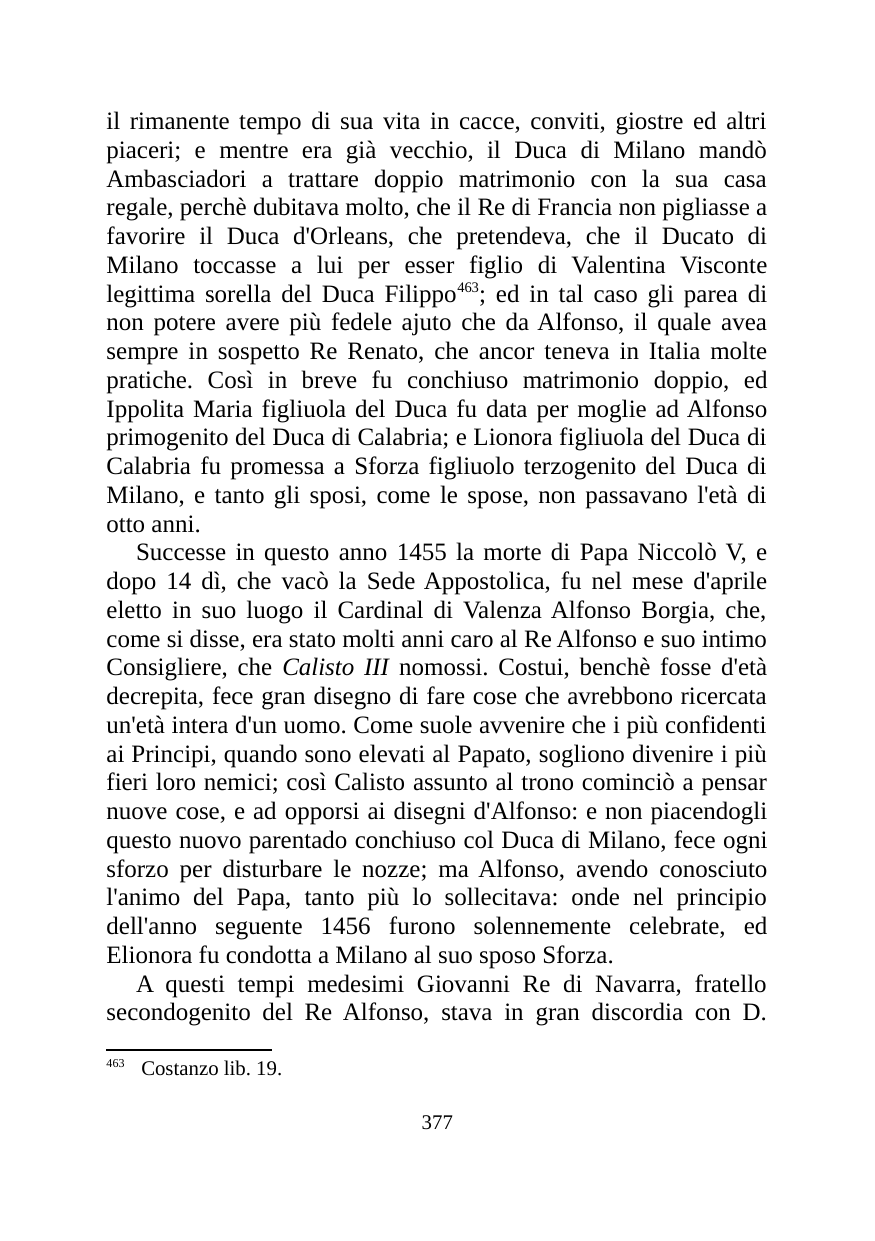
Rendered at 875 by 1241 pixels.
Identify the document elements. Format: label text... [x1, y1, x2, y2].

text A questi tempi medesimi Giovanni Re di Navarra, fratello secondogenito del Re Alfonso, stava in gran discordia con D. [106, 969, 768, 1026]
text Successe in questo anno 1455 la morte di Papa Niccolò V, e dopo 14 dì, che vacò la Sede Appostolica, fu nel mese d'aprile eletto in suo luogo il Cardinal di Valenza Alfonso Borgia, che, come si disse, era stato molti anni caro al Re Alfonso e suo intimo Consigliere, che Calisto III nomossi. Costui, benchè fosse d'età decrepita, fece gran disegno di fare cose che avrebbono ricercata un'età intera d'un uomo. Come suole avvenire che i più confidenti ai Principi, quando sono elevati al Papato, sogliono divenire i più fieri loro nemici; così Calisto assunto al trono cominciò a pensar nuove cose, e ad opporsi ai disegni d'Alfonso: e non piacendogli questo nuovo parentado conchiuso col Duca di Milano, fece ogni sforzo per disturbare le nozze; ma Alfonso, avendo conosciuto l'animo del Papa, tanto più lo sollecitava: onde nel principio dell'anno seguente 1456 furono solennemente celebrate, ed Elionora fu condotta a Milano al suo sposo Sforza. [106, 537, 768, 969]
text il rimanente tempo di sua vita in cacce, conviti, giostre ed altri piaceri; e mentre era già vecchio, il Duca di Milano mandò Ambasciadori a trattare doppio matrimonio con la sua casa regale, perchè dubitava molto, che il Re di Francia non pigliasse a favorire il Duca d'Orleans, che pretendeva, che il Ducato di Milano toccasse a lui per esser figlio di Valentina Visconte legittima sorella del Duca Filippo; ed in tal caso gli parea di non potere avere più fedele ajuto che da Alfonso, il quale avea sempre in sospetto Re Renato, che ancor teneva in Italia molte pratiche. Così in breve fu conchiuso matrimonio doppio, ed Ippolita Maria figliuola del Duca fu data per moglie ad Alfonso primogenito del Duca di Calabria; e Lionora figliuola del Duca di Calabria fu promessa a Sforza figliuolo terzogenito del Duca di Milano, e tanto gli sposi, come le spose, non passavano l'età di otto anni. [106, 106, 768, 537]
text Costanzo lib. 19. [106, 1056, 768, 1080]
